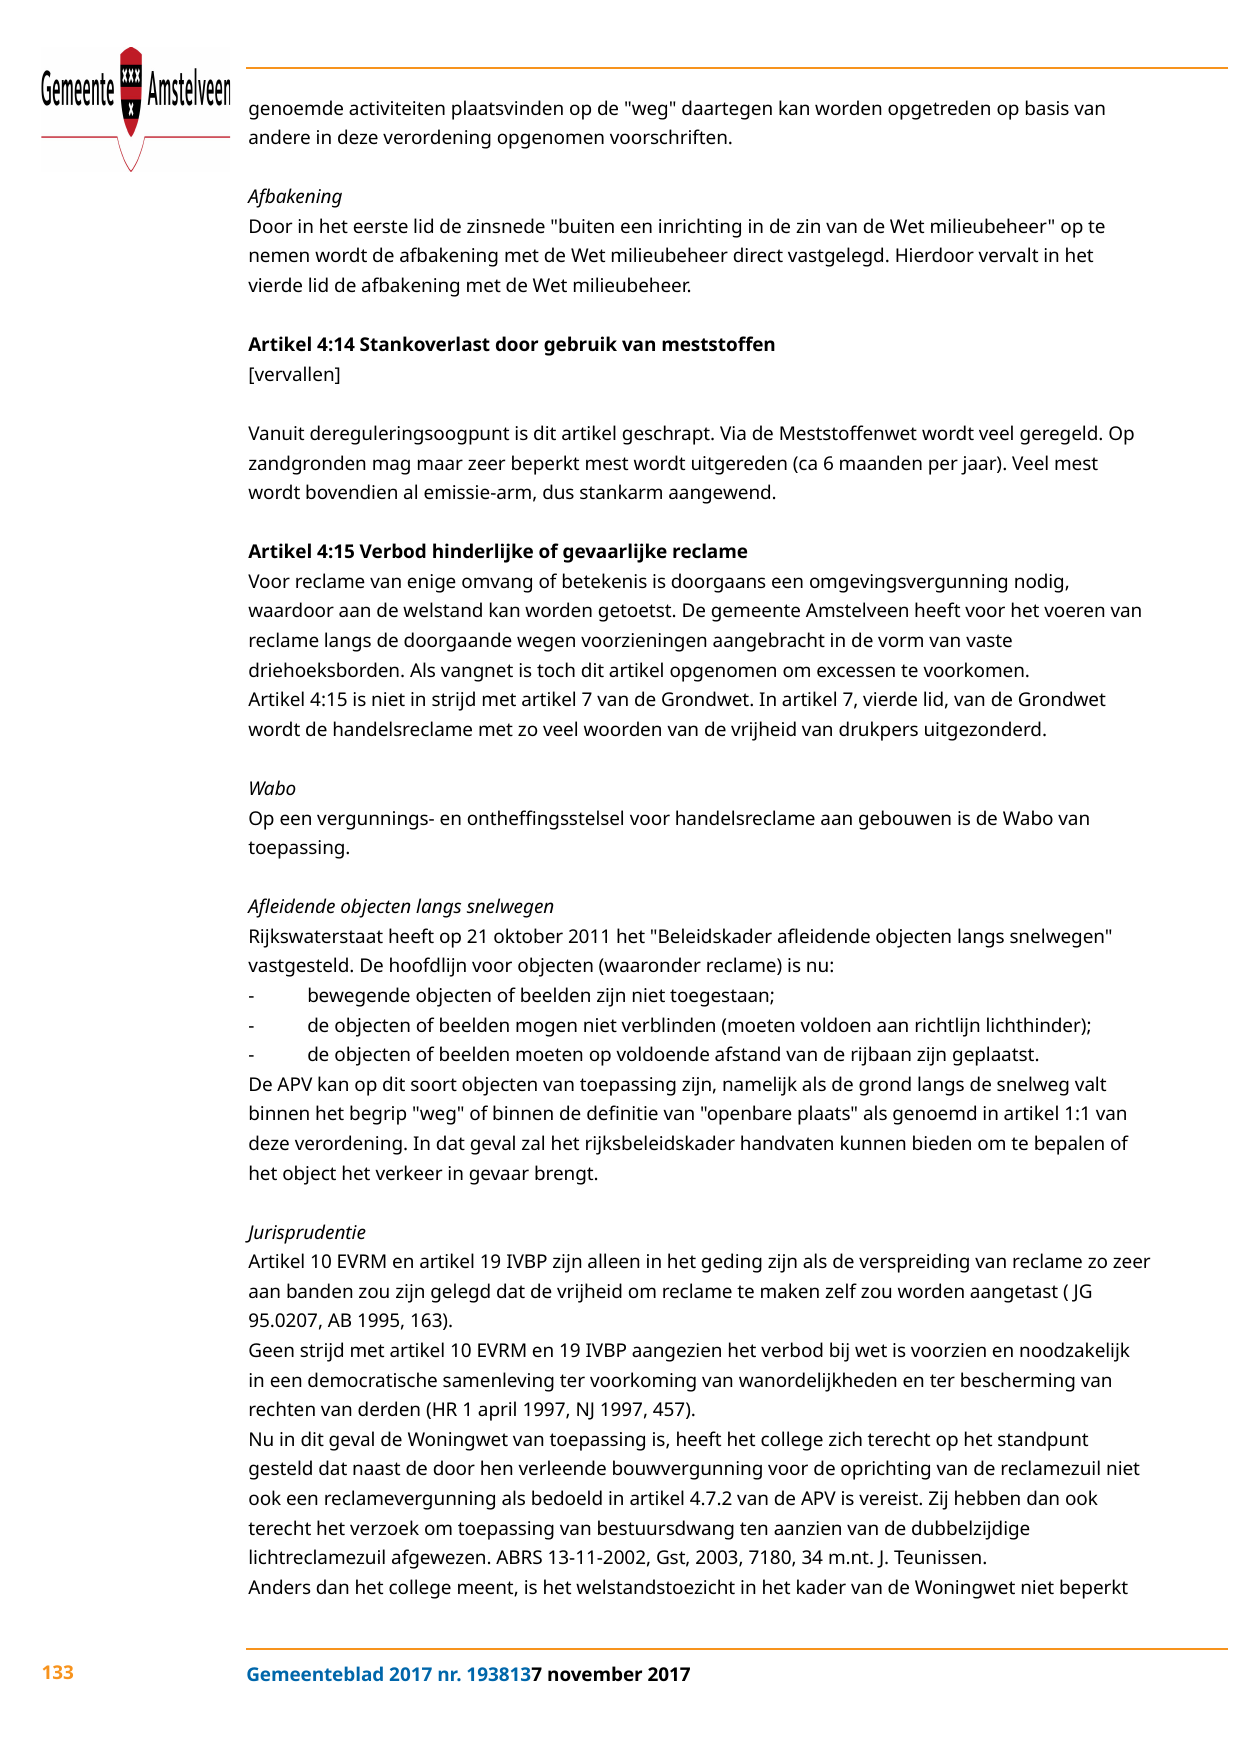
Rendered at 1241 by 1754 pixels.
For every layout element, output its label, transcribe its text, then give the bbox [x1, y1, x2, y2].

list de objecten of beelden moeten op voldoende afstand van de rijbaan zijn geplaatst. [248, 1041, 1152, 1067]
list de objecten of beelden mogen niet verblinden (moeten voldoen aan richtlijn lichthinder); [248, 1012, 1152, 1038]
text Geen strijd met artikel 10 EVRM en 19 IVBP aangezien het verbod bij wet is voorzien en noodzakelijk in een democratische samenleving ter voorkoming van wanordelijkheden en ter bescherming van rechten van derden (HR 1 april 1997, NJ 1997, 457). [248, 1337, 1152, 1422]
text Voor reclame van enige omvang of betekenis is doorgaans een omgevingsvergunning nodig, waardoor aan de welstand kan worden getoetst. De gemeente Amstelveen heeft voor het voeren van reclame langs de doorgaande wegen voorzieningen aangebracht in de vorm van vaste driehoeksborden. Als vangnet is toch dit artikel opgenomen om excessen te voorkomen. [248, 568, 1152, 683]
picture [41, 47, 231, 172]
text Door in het eerste lid de zinsnede "buiten een inrichting in de zin van de Wet milieubeheer" op te nemen wordt de afbakening met de Wet milieubeheer direct vastgelegd. Hierdoor vervalt in het vierde lid de afbakening met de Wet milieubeheer. [248, 213, 1152, 298]
text Artikel 4:15 is niet in strijd met artikel 7 van de Grondwet. In artikel 7, vierde lid, van de Grondwet wordt de handelsreclame met zo veel woorden van de vrijheid van drukpers uitgezonderd. [248, 686, 1152, 742]
text Rijkswaterstaat heeft op 21 oktober 2011 het "Beleidskader afleidende objecten langs snelwegen" vastgesteld. De hoofdlijn voor objecten (waaronder reclame) is nu: [248, 923, 1152, 978]
text Afbakening [248, 183, 1152, 209]
text Artikel 4:15 Verbod hinderlijke of gevaarlijke reclame [248, 538, 1152, 564]
text De APV kan op dit soort objecten van toepassing zijn, namelijk als de grond langs de snelweg valt binnen het begrip "weg" of binnen de definitie van "openbare plaats" als genoemd in artikel 1:1 van deze verordening. In dat geval zal het rijksbeleidskader handvaten kunnen bieden om te bepalen of het object het verkeer in gevaar brengt. [248, 1071, 1152, 1186]
text Afleidende objecten langs snelwegen [248, 893, 1152, 919]
text Anders dan het college meent, is het welstandstoezicht in het kader van de Woningwet niet beperkt [248, 1574, 1152, 1600]
text Nu in dit geval de Woningwet van toepassing is, heeft het college zich terecht op het standpunt gesteld dat naast de door hen verleende bouwvergunning voor de oprichting van de reclamezuil niet ook een reclamevergunning als bedoeld in artikel 4.7.2 van de APV is vereist. Zij hebben dan ook terecht het verzoek om toepassing van bestuursdwang ten aanzien van de dubbelzijdige lichtreclamezuil afgewezen. ABRS 13-11-2002, Gst, 2003, 7180, 34 m.nt. J. Teunissen. [248, 1426, 1152, 1570]
text Artikel 10 EVRM en artikel 19 IVBP zijn alleen in het geding zijn als de verspreiding van reclame zo zeer aan banden zou zijn gelegd dat de vrijheid om reclame te maken zelf zou worden aangetast ( JG 95.0207, AB 1995, 163). [248, 1248, 1152, 1333]
text genoemde activiteiten plaatsvinden op de "weg" daartegen kan worden opgetreden op basis van andere in deze verordening opgenomen voorschriften. [248, 95, 1152, 150]
text Artikel 4:14 Stankoverlast door gebruik van meststoffen [248, 331, 1152, 357]
text Wabo [248, 775, 1152, 801]
list bewegende objecten of beelden zijn niet toegestaan; [248, 982, 1152, 1008]
text Jurisprudentie [248, 1219, 1152, 1245]
text Vanuit dereguleringsoogpunt is dit artikel geschrapt. Via de Meststoffenwet wordt veel geregeld. Op zandgronden mag maar zeer beperkt mest wordt uitgereden (ca 6 maanden per jaar). Veel mest wordt bovendien al emissie-arm, dus stankarm aangewend. [248, 420, 1152, 505]
text [vervallen] [248, 361, 1152, 387]
text Op een vergunnings- en ontheffingsstelsel voor handelsreclame aan gebouwen is de Wabo van toepassing. [248, 805, 1152, 860]
